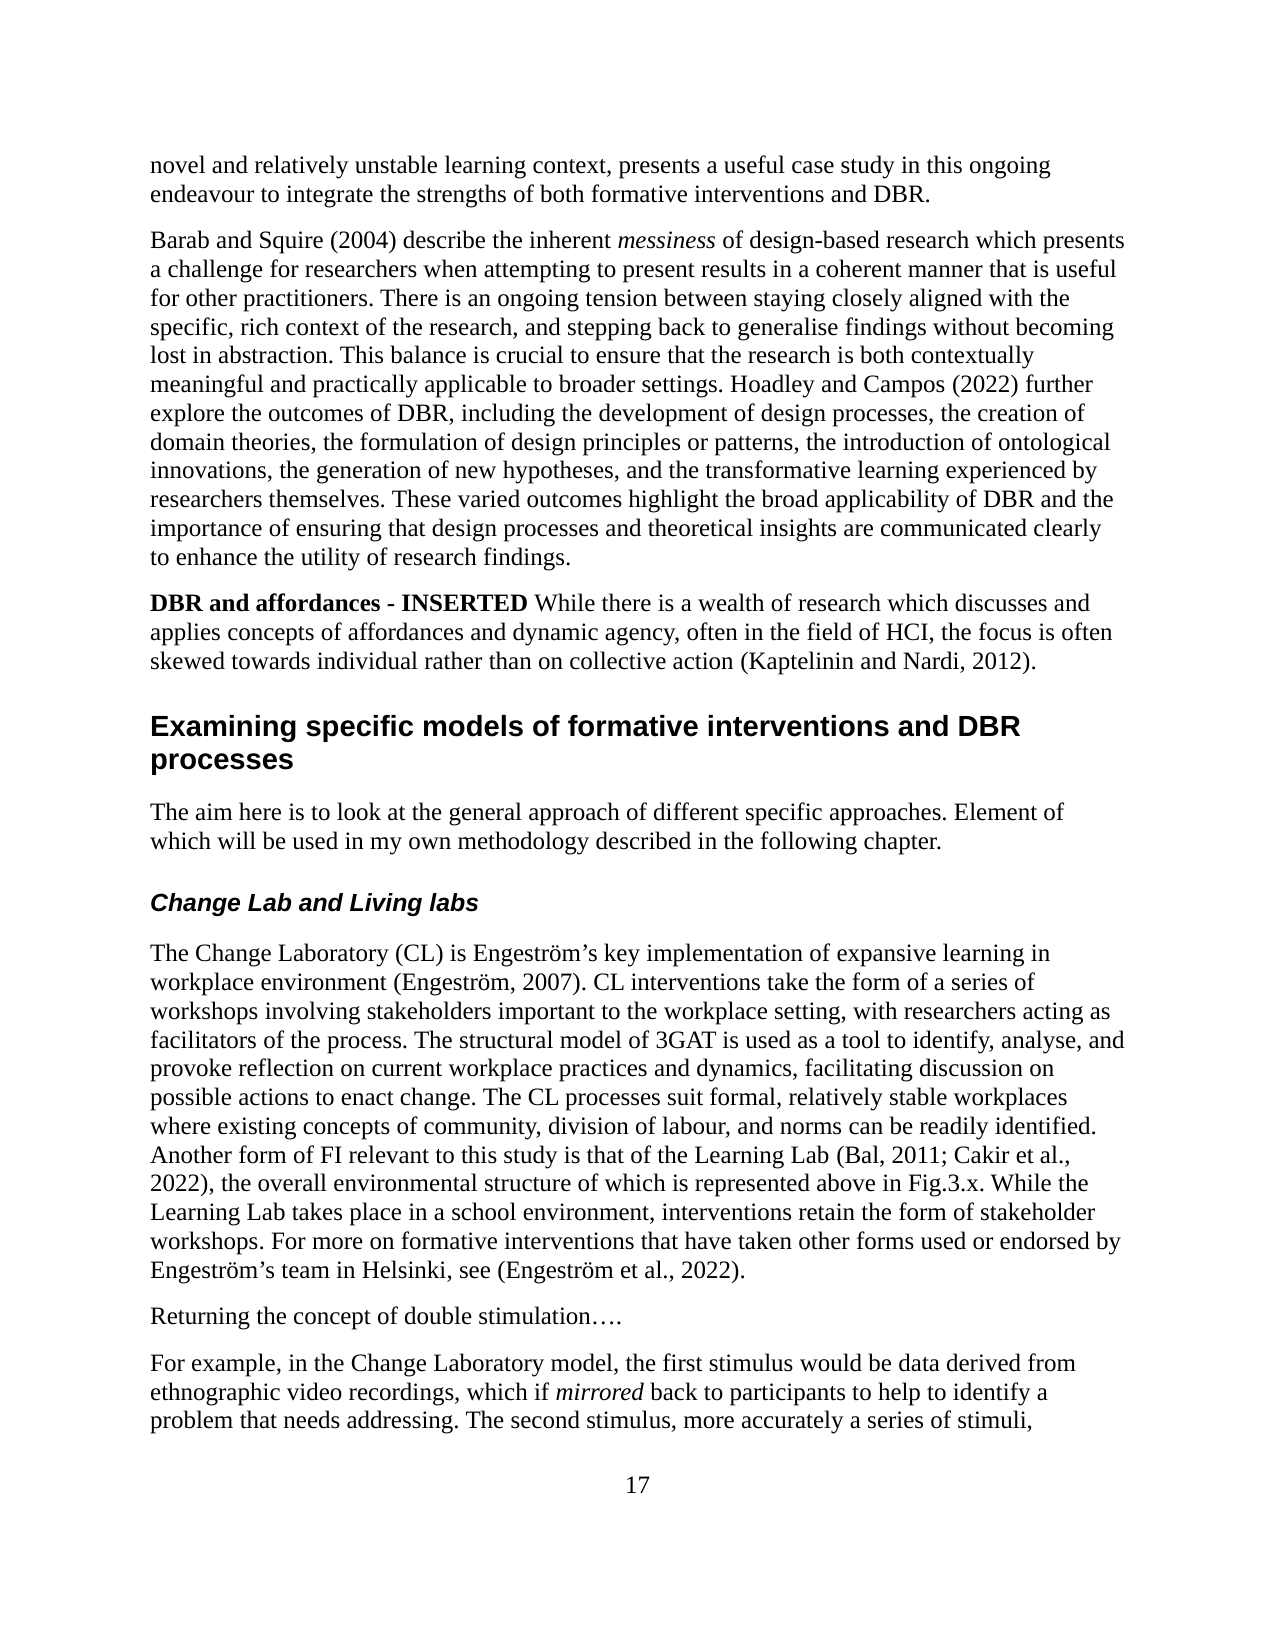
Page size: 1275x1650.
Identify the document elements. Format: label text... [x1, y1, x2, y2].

text novel and relatively unstable learning context, presents a useful case study in this ongoing endeavour to integrate the strengths of both formative interventions and DBR. [150, 150, 1125, 207]
subtitle Examining specific models of formative interventions and DBR processes [150, 708, 1125, 776]
text For example, in the Change Laboratory model, the first stimulus would be data derived from ethnographic video recordings, which if mirrored back to participants to help to identify a problem that needs addressing. The second stimulus, more accurately a series of stimuli, [150, 1348, 1125, 1434]
text The Change Laboratory (CL) is Engeström’s key implementation of expansive learning in workplace environment (Engeström, 2007). CL interventions take the form of a series of workshops involving stakeholders important to the workplace setting, with researchers acting as facilitators of the process. The structural model of 3GAT is used as a tool to identify, analyse, and provoke reflection on current workplace practices and dynamics, facilitating discussion on possible actions to enact change. The CL processes suit formal, relatively stable workplaces where existing concepts of community, division of labour, and norms can be readily identified. Another form of FI relevant to this study is that of the Learning Lab (Bal, 2011; Cakir et al., 2022), the overall environmental structure of which is represented above in Fig.3.x. While the Learning Lab takes place in a school environment, interventions retain the form of stakeholder workshops. For more on formative interventions that have taken other forms used or endorsed by Engeström’s team in Helsinki, see (Engeström et al., 2022). [150, 938, 1125, 1283]
text Returning the concept of double stimulation…. [150, 1301, 1125, 1330]
text Barab and Squire (2004) describe the inherent messiness of design-based research which presents a challenge for researchers when attempting to present results in a coherent manner that is useful for other practitioners. There is an ongoing tension between staying closely aligned with the specific, rich context of the research, and stepping back to generalise findings without becoming lost in abstraction. This balance is crucial to ensure that the research is both contextually meaningful and practically applicable to broader settings. Hoadley and Campos (2022) further explore the outcomes of DBR, including the development of design processes, the creation of domain theories, the formulation of design principles or patterns, the introduction of ontological innovations, the generation of new hypotheses, and the transformative learning experienced by researchers themselves. These varied outcomes highlight the broad applicability of DBR and the importance of ensuring that design processes and theoretical insights are communicated clearly to enhance the utility of research findings. [150, 225, 1125, 570]
text The aim here is to look at the general approach of different specific approaches. Element of which will be used in my own methodology described in the following chapter. [150, 797, 1125, 854]
subtitle Change Lab and Living labs [150, 888, 1125, 917]
text DBR and affordances - INSERTED While there is a wealth of research which discusses and applies concepts of affordances and dynamic agency, often in the field of HCI, the focus is often skewed towards individual rather than on collective action (Kaptelinin and Nardi, 2012). [150, 588, 1125, 674]
